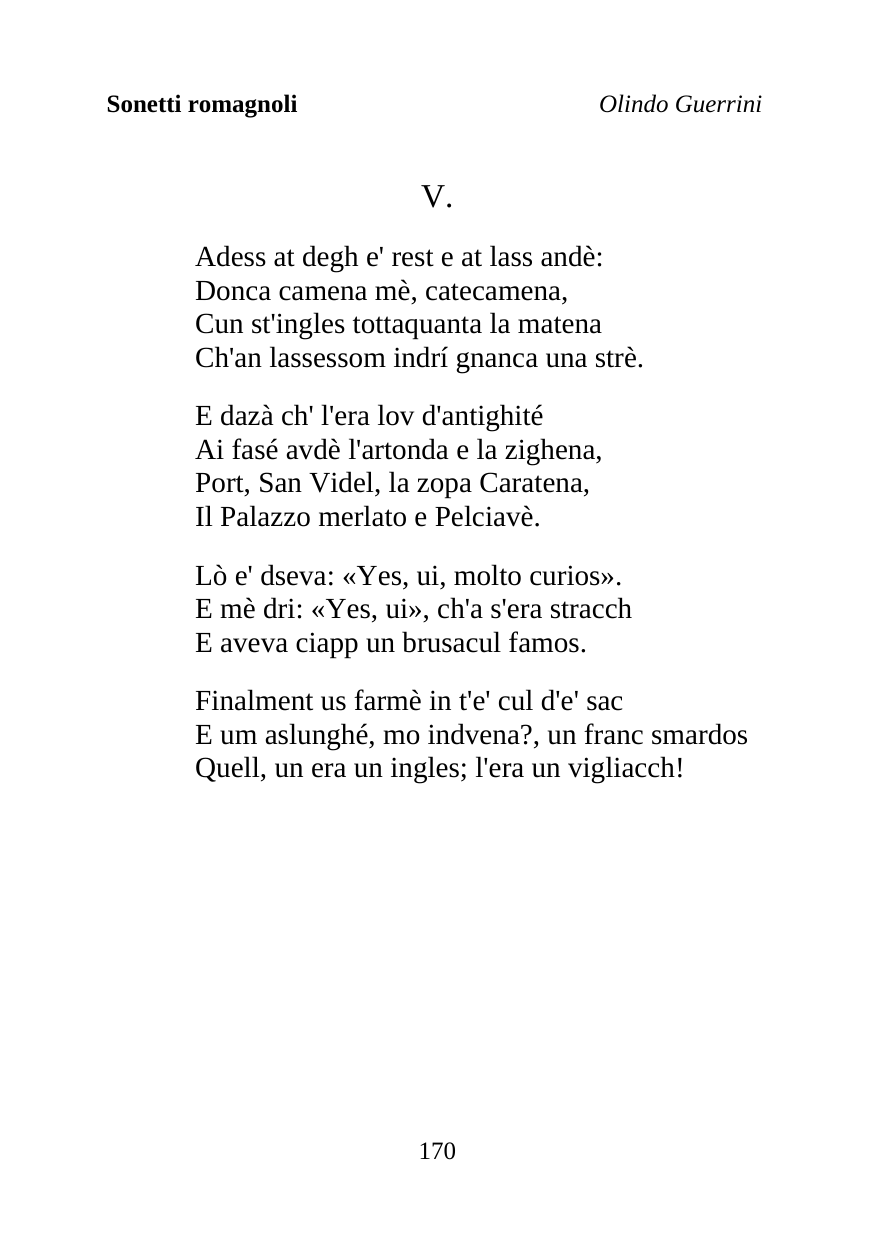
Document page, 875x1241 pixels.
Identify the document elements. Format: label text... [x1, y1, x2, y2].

text Adess at degh e' rest e at lass andè: Donca camena mè, catecamena, Cun st'ingles tottaquanta la matena Ch'an lassessom indrí gnanca una strè. [195, 239, 768, 373]
text E dazà ch' l'era lov d'antighité Ai fasé avdè l'artonda e la zighena, Port, San Videl, la zopa Caratena, Il Palazzo merlato e Pelciavè. [195, 398, 768, 533]
text Lò e' dseva: «Yes, ui, molto curios». E mè dri: «Yes, ui», ch'a s'era stracch E aveva ciapp un brusacul famos. [195, 558, 768, 658]
text Finalment us farmè in t'e' cul d'e' sac E um aslunghé, mo indvena?, un franc smardos Quell, un era un ingles; l'era un vigliacch! [195, 683, 786, 784]
subtitle V. [106, 176, 768, 214]
